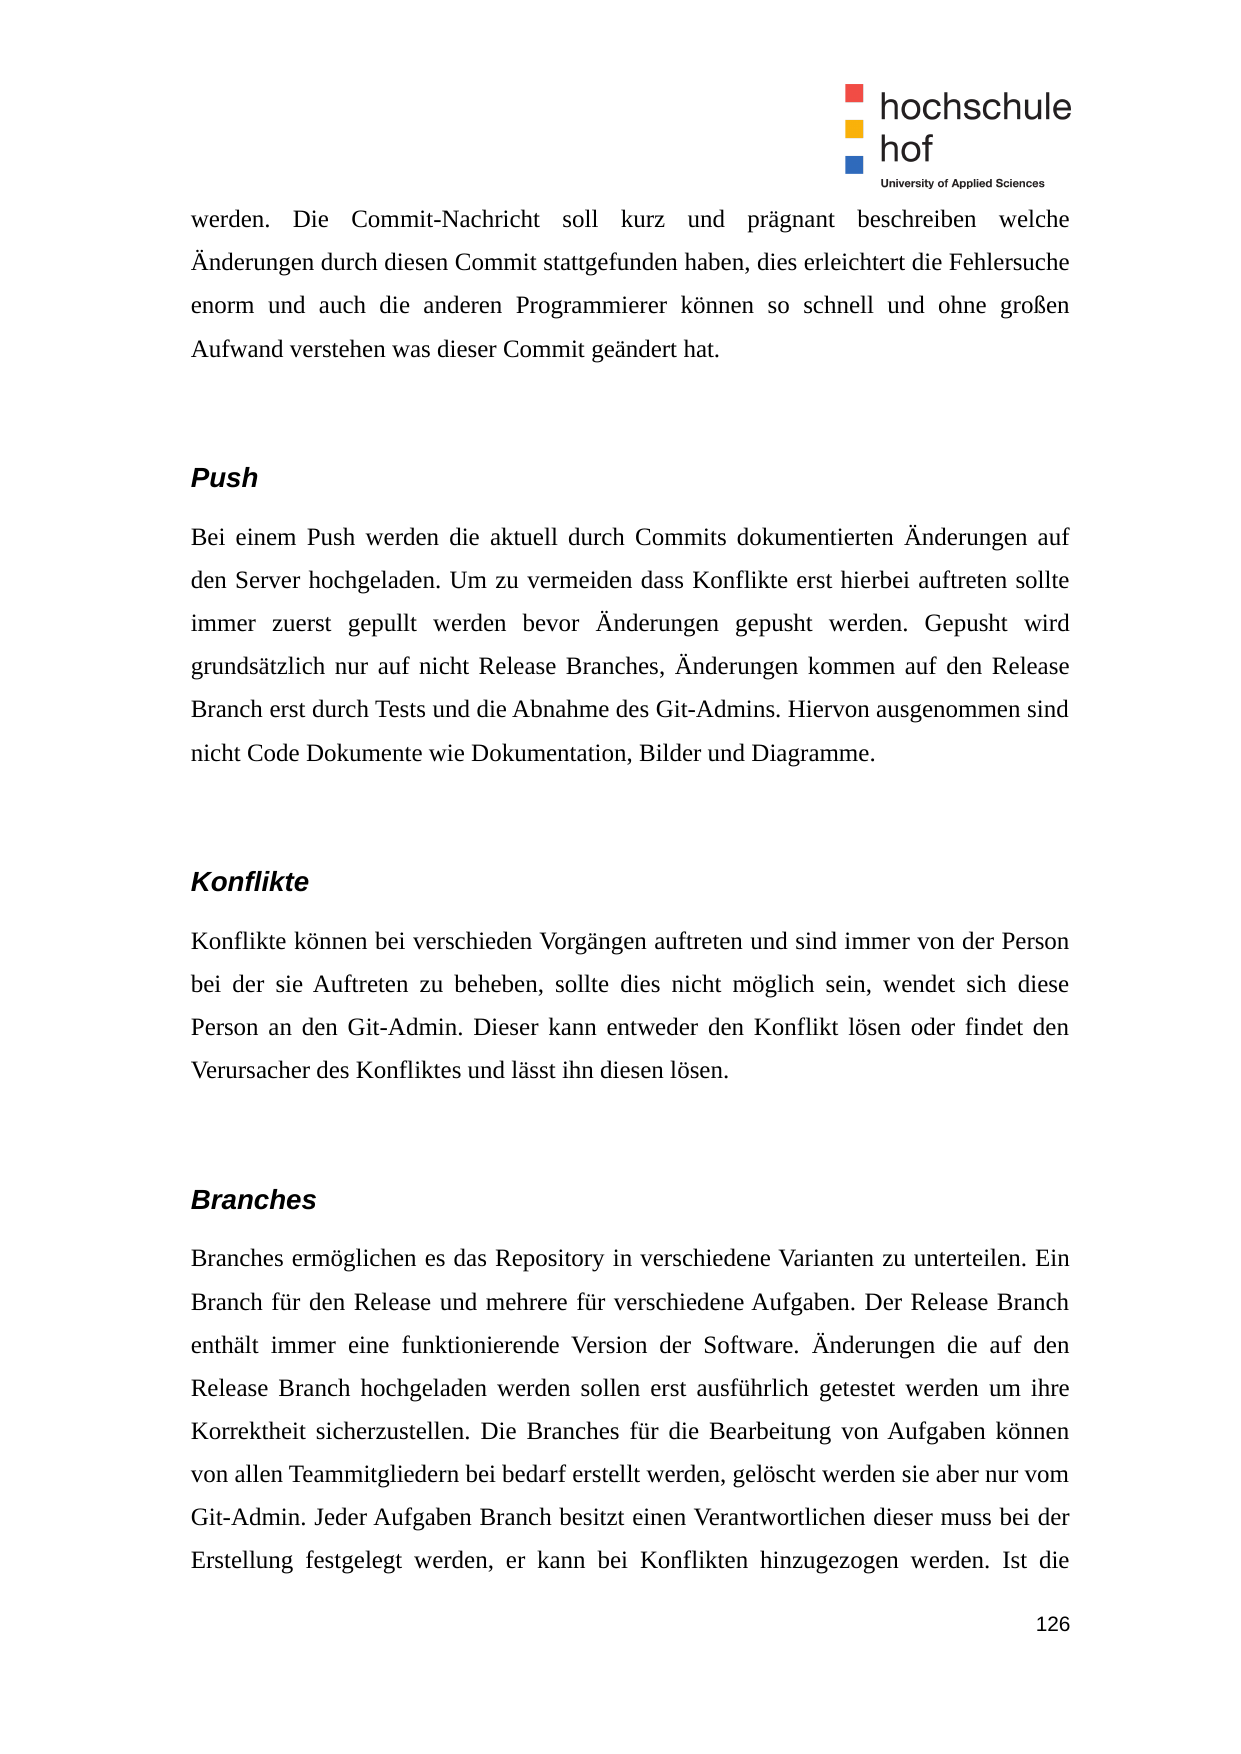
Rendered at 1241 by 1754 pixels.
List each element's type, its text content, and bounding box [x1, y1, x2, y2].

subtitle Konflikte [191, 866, 1070, 897]
text Bei einem Push werden die aktuell durch Commits dokumentierten Änderungen auf den Server hochgeladen. Um zu vermeiden dass Konflikte erst hierbei auftreten sollte immer zuerst gepullt werden bevor Änderungen gepusht werden. Gepusht wird grundsätzlich nur auf nicht Release Branches, Änderungen kommen auf den Release Branch erst durch Tests und die Abnahme des Git-Admins. Hiervon ausgenommen sind nicht Code Dokumente wie Dokumentation, Bilder und Diagramme. [191, 522, 1070, 766]
subtitle Branches [191, 1183, 1070, 1215]
text Konflikte können bei verschieden Vorgängen auftreten und sind immer von der Person bei der sie Auftreten zu beheben, sollte dies nicht möglich sein, wendet sich diese Person an den Git-Admin. Dieser kann entweder den Konflikt lösen oder findet den Verursacher des Konfliktes und lässt ihn diesen lösen. [191, 926, 1070, 1084]
subtitle Push [191, 462, 1070, 493]
picture [845, 84, 1071, 189]
text Branches ermöglichen es das Repository in verschiedene Varianten zu unterteilen. Ein Branch für den Release und mehrere für verschiedene Aufgaben. Der Release Branch enthält immer eine funktionierende Version der Software. Änderungen die auf den Release Branch hochgeladen werden sollen erst ausführlich getestet werden um ihre Korrektheit sicherzustellen. Die Branches für die Bearbeitung von Aufgaben können von allen Teammitgliedern bei bedarf erstellt werden, gelöscht werden sie aber nur vom Git-Admin. Jeder Aufgaben Branch besitzt einen Verantwortlichen dieser muss bei der Erstellung festgelegt werden, er kann bei Konflikten hinzugezogen werden. Ist die [191, 1243, 1070, 1574]
text werden. Die Commit-Nachricht soll kurz und prägnant beschreiben welche Änderungen durch diesen Commit stattgefunden haben, dies erleichtert die Fehlersuche enorm und auch die anderen Programmierer können so schnell und ohne großen Aufwand verstehen was dieser Commit geändert hat. [191, 204, 1070, 362]
